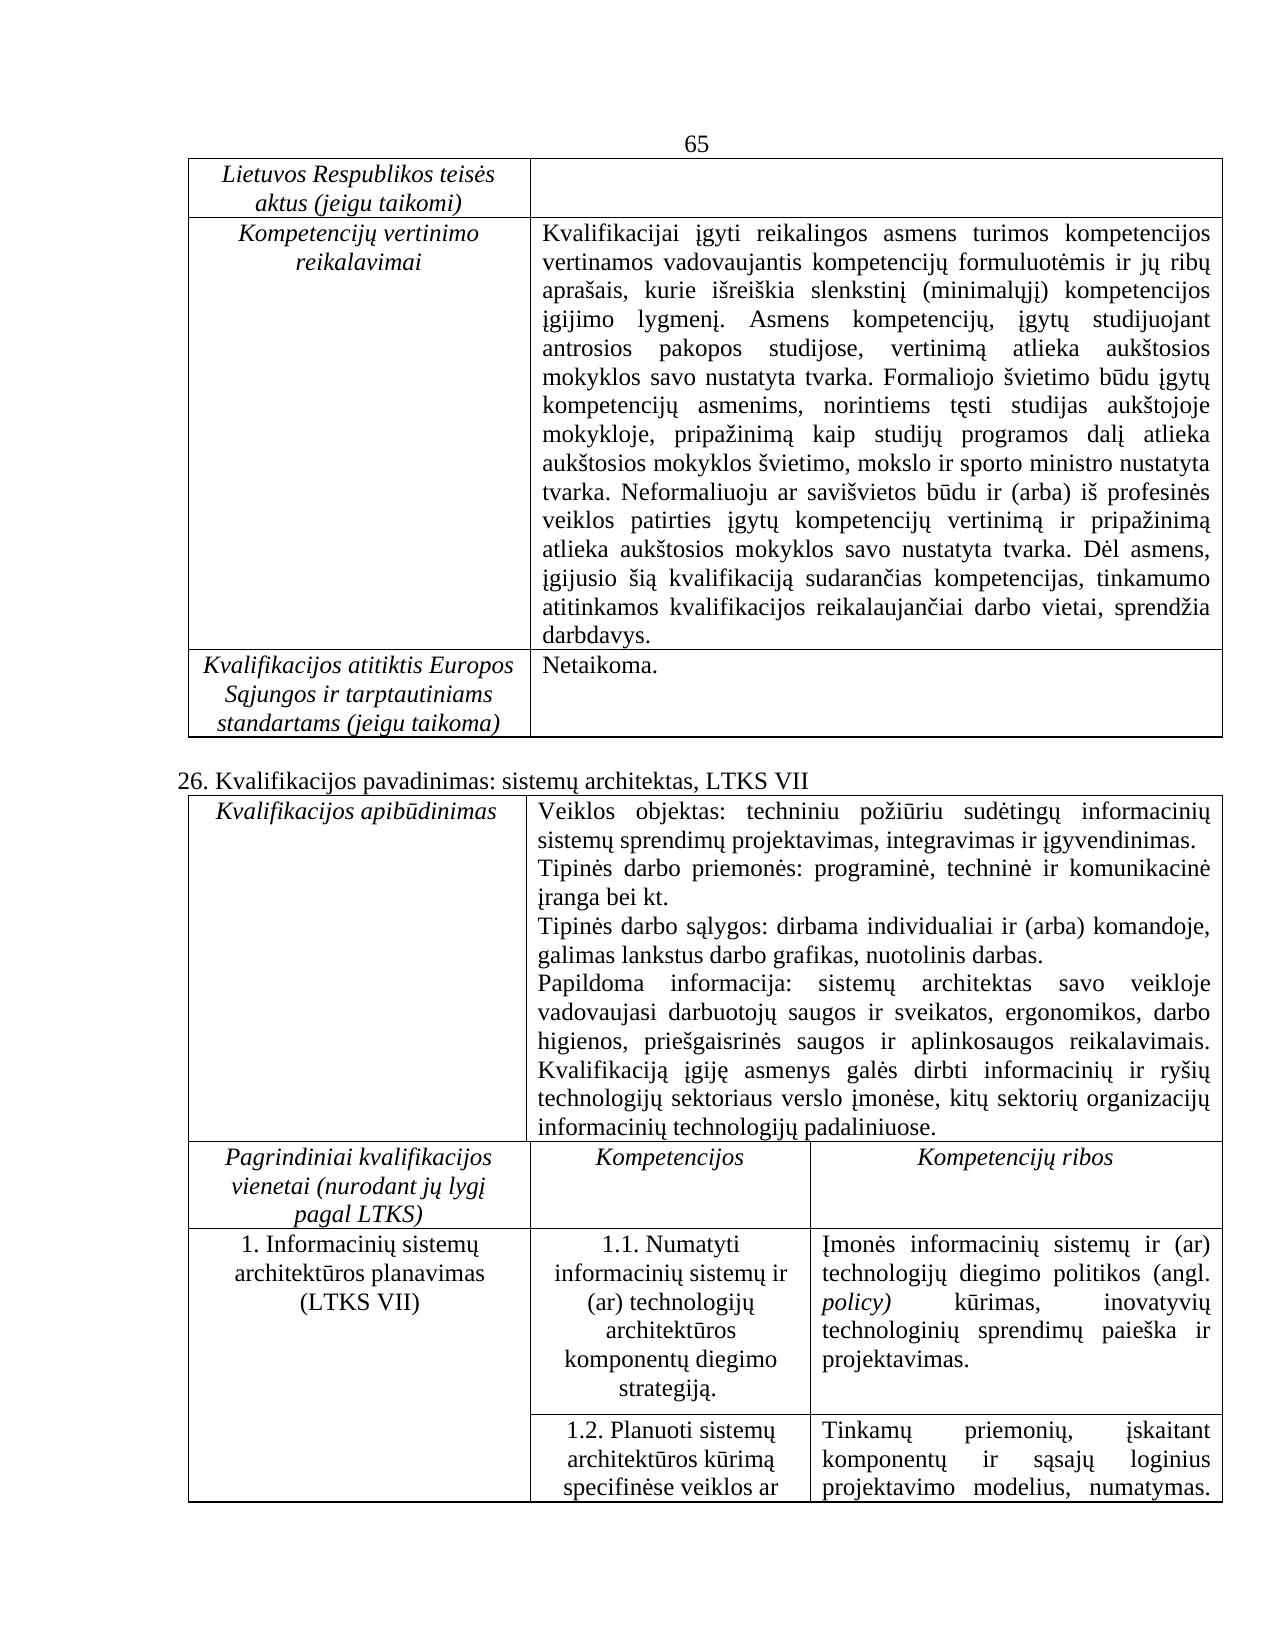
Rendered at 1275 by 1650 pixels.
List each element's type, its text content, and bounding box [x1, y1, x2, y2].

table_cell Kompetencijų vertinimo reikalavimai [189, 218, 530, 649]
table_cell Lietuvos Respublikos teisės aktus (jeigu taikomi) [189, 159, 530, 217]
table_cell Tinkamų priemonių, įskaitant komponentų ir sąsajų loginius projektavimo modelius, numatymas. [811, 1415, 1222, 1501]
table_cell 1.2. Planuoti sistemų architektūros kūrimą specifinėse veiklos ar [531, 1415, 810, 1501]
table_cell Netaikoma. [531, 650, 1222, 736]
table_cell Kompetencijų ribos [811, 1142, 1222, 1228]
table_cell Pagrindiniai kvalifikacijos vienetai (nurodant jų lygį pagal LTKS) [189, 1142, 530, 1228]
table_header Kvalifikacijos apibūdinimas [189, 796, 526, 1141]
table_cell 1.1. Numatyti informacinių sistemų ir (ar) technologijų architektūros komponentų diegimo strategiją. [531, 1229, 810, 1414]
table_cell [531, 159, 1222, 217]
table_header Veiklos objektas: techniniu požiūriu sudėtingų informacinių sistemų sprendimų projektavimas, integravimas ir įgyvendinimas. Tipinės darbo priemonės: programinė, techninė ir komunikacinė įranga bei kt. Tipinės darbo sąlygos: dirbama individualiai ir (arba) komandoje, galimas lankstus darbo grafikas, nuotolinis darbas. Papildoma informacija: sistemų architektas savo veikloje vadovaujasi darbuotojų saugos ir sveikatos, ergonomikos, darbo higienos, priešgaisrinės saugos ir aplinkosaugos reikalavimais. Kvalifikaciją įgiję asmenys galės dirbti informacinių ir ryšių technologijų sektoriaus verslo įmonėse, kitų sektorių organizacijų informacinių technologijų padaliniuose. [527, 796, 1222, 1141]
table_cell Kompetencijos [531, 1142, 810, 1228]
table_cell 1. Informacinių sistemų architektūros planavimas (LTKS VII) [189, 1229, 530, 1501]
table_cell Kvalifikacijos atitiktis Europos Sąjungos ir tarptautiniams standartams (jeigu taikoma) [189, 650, 530, 736]
text 26. Kvalifikacijos pavadinimas: sistemų architektas, LTKS VII [177, 766, 1216, 795]
table_cell Įmonės informacinių sistemų ir (ar) technologijų diegimo politikos (angl. policy) kūrimas, inovatyvių technologinių sprendimų paieška ir projektavimas. [811, 1229, 1222, 1414]
table_cell Kvalifikacijai įgyti reikalingos asmens turimos kompetencijos vertinamos vadovaujantis kompetencijų formuluotėmis ir jų ribų aprašais, kurie išreiškia slenkstinį (minimalųjį) kompetencijos įgijimo lygmenį. Asmens kompetencijų, įgytų studijuojant antrosios pakopos studijose, vertinimą atlieka aukštosios mokyklos savo nustatyta tvarka. Formaliojo švietimo būdu įgytų kompetencijų asmenims, norintiems tęsti studijas aukštojoje mokykloje, pripažinimą kaip studijų programos dalį atlieka aukštosios mokyklos švietimo, mokslo ir sporto ministro nustatyta tvarka. Neformaliuoju ar savišvietos būdu ir (arba) iš profesinės veiklos patirties įgytų kompetencijų vertinimą ir pripažinimą atlieka aukštosios mokyklos savo nustatyta tvarka. Dėl asmens, įgijusio šią kvalifikaciją sudarančias kompetencijas, tinkamumo atitinkamos kvalifikacijos reikalaujančiai darbo vietai, sprendžia darbdavys. [531, 218, 1222, 649]
